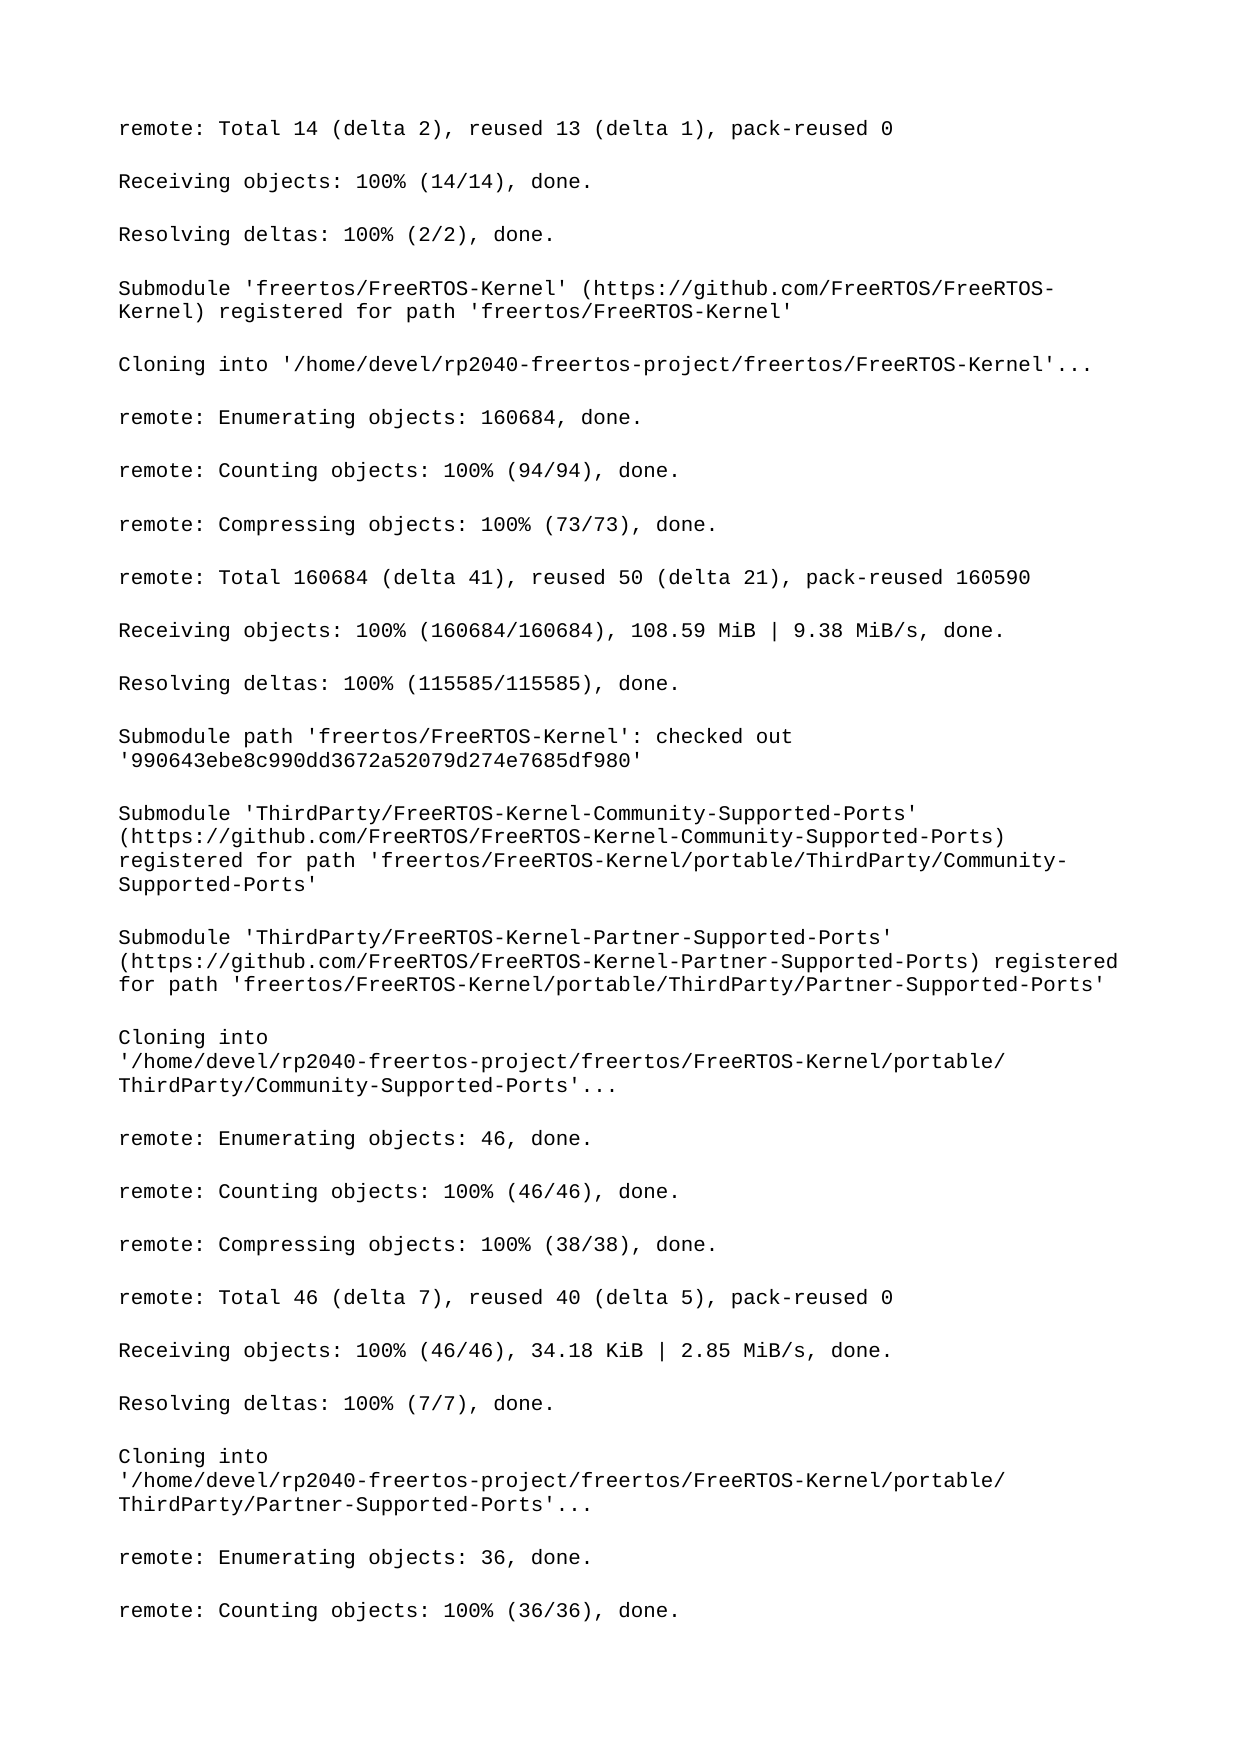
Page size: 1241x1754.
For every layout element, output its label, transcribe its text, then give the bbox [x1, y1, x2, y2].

text Resolving deltas: 100% (7/7), done. [118, 1393, 1122, 1417]
text remote: Counting objects: 100% (36/36), done. [118, 1600, 1122, 1624]
text remote: Counting objects: 100% (46/46), done. [118, 1181, 1122, 1204]
text remote: Compressing objects: 100% (73/73), done. [118, 514, 1122, 537]
text remote: Total 14 (delta 2), reused 13 (delta 1), pack-reused 0 [118, 118, 1122, 142]
text remote: Total 160684 (delta 41), reused 50 (delta 21), pack-reused 160590 [118, 567, 1122, 590]
text remote: Compressing objects: 100% (38/38), done. [118, 1234, 1122, 1258]
text Receiving objects: 100% (160684/160684), 108.59 MiB | 9.38 MiB/s, done. [118, 620, 1122, 643]
text Resolving deltas: 100% (2/2), done. [118, 224, 1122, 248]
text remote: Enumerating objects: 36, done. [118, 1547, 1122, 1571]
text Receiving objects: 100% (46/46), 34.18 KiB | 2.85 MiB/s, done. [118, 1340, 1122, 1364]
text Resolving deltas: 100% (115585/115585), done. [118, 673, 1122, 697]
text remote: Counting objects: 100% (94/94), done. [118, 461, 1122, 484]
text Cloning into '/home/devel/rp2040-freertos-project/freertos/FreeRTOS-Kernel/portable/ThirdParty/Partner-Supported-Ports'... [118, 1447, 1122, 1517]
text Submodule 'ThirdParty/FreeRTOS-Kernel-Partner-Supported-Ports' (https://github.com/FreeRTOS/FreeRTOS-Kernel-Partner-Supported-Ports) registered for path 'freertos/FreeRTOS-Kernel/portable/ThirdParty/Partner-Supported-Ports' [118, 927, 1122, 998]
text Receiving objects: 100% (14/14), done. [118, 171, 1122, 195]
text remote: Enumerating objects: 160684, done. [118, 407, 1122, 431]
text Submodule 'freertos/FreeRTOS-Kernel' (https://github.com/FreeRTOS/FreeRTOS-Kernel) registered for path 'freertos/FreeRTOS-Kernel' [118, 277, 1122, 325]
text Submodule 'ThirdParty/FreeRTOS-Kernel-Community-Supported-Ports' (https://github.com/FreeRTOS/FreeRTOS-Kernel-Community-Supported-Ports) registered for path 'freertos/FreeRTOS-Kernel/portable/ThirdParty/Community-Supported-Ports' [118, 803, 1122, 897]
text remote: Total 46 (delta 7), reused 40 (delta 5), pack-reused 0 [118, 1287, 1122, 1311]
text Cloning into '/home/devel/rp2040-freertos-project/freertos/FreeRTOS-Kernel/portable/ThirdParty/Community-Supported-Ports'... [118, 1027, 1122, 1098]
text Submodule path 'freertos/FreeRTOS-Kernel': checked out '990643ebe8c990dd3672a52079d274e7685df980' [118, 726, 1122, 773]
text Cloning into '/home/devel/rp2040-freertos-project/freertos/FreeRTOS-Kernel'... [118, 354, 1122, 378]
text remote: Enumerating objects: 46, done. [118, 1128, 1122, 1151]
